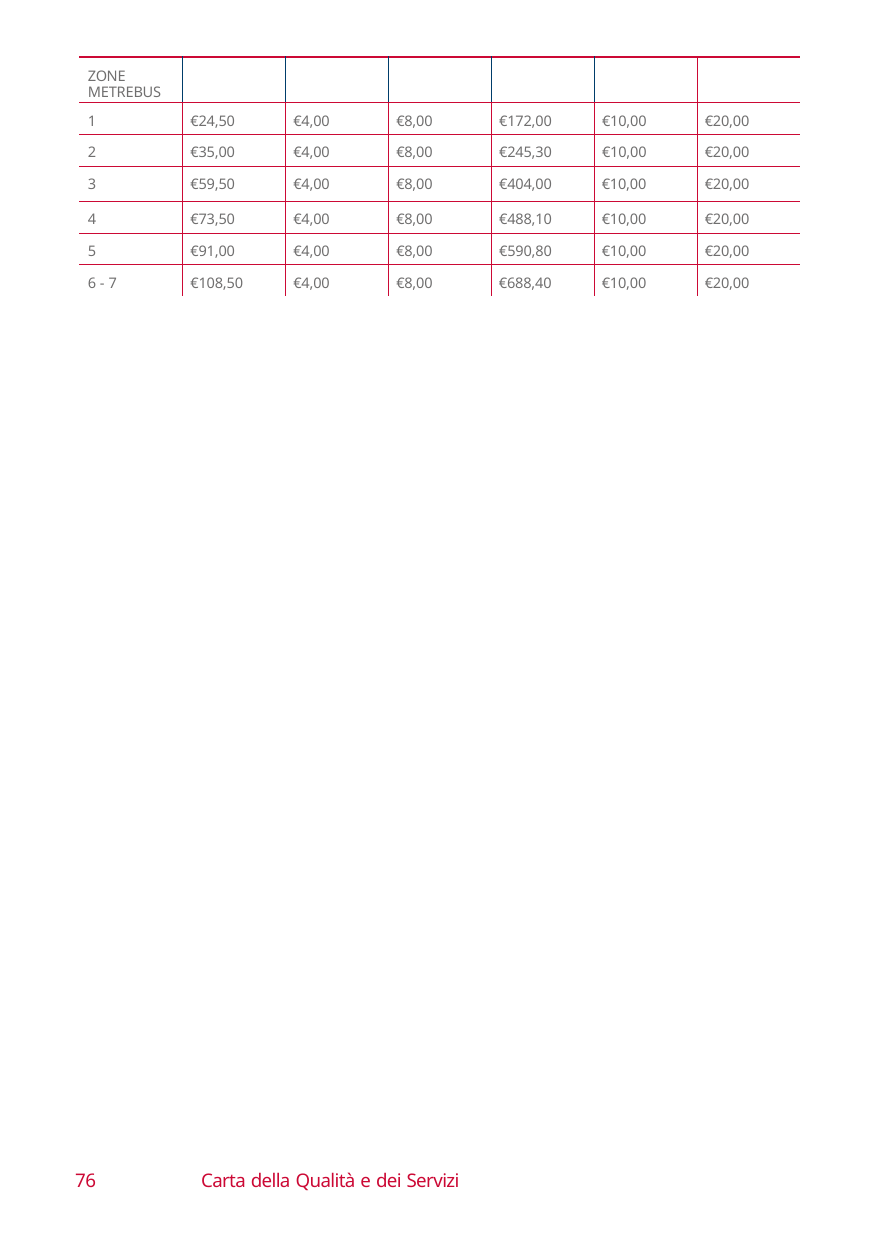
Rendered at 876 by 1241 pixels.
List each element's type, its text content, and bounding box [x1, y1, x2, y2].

table_cell €488,10 [492, 202, 594, 232]
table_cell €8,00 [389, 103, 491, 134]
table_cell €4,00 [286, 234, 388, 264]
table_cell 2 [79, 135, 182, 166]
table_cell €4,00 [286, 103, 388, 134]
table_cell €590,80 [492, 234, 594, 264]
table_cell €108,50 [183, 265, 285, 296]
table_cell €245,30 [492, 135, 594, 166]
table_header [389, 58, 491, 102]
table_cell €4,00 [286, 265, 388, 296]
table_cell €8,00 [389, 167, 491, 201]
table_cell 5 [79, 234, 182, 264]
table_cell €4,00 [286, 202, 388, 232]
table_cell €10,00 [595, 202, 697, 232]
table_cell €688,40 [492, 265, 594, 296]
table_cell €91,00 [183, 234, 285, 264]
table_header [286, 58, 388, 102]
table_cell €35,00 [183, 135, 285, 166]
table_cell €20,00 [698, 234, 800, 264]
table_cell €10,00 [595, 103, 697, 134]
table_cell €20,00 [698, 265, 800, 296]
table_cell €10,00 [595, 265, 697, 296]
table_header [595, 58, 697, 102]
table_cell €8,00 [389, 202, 491, 232]
table_cell €10,00 [595, 135, 697, 166]
table_header [183, 58, 285, 102]
table_header [698, 58, 800, 102]
table_cell €59,50 [183, 167, 285, 201]
table_cell €20,00 [698, 167, 800, 201]
table_cell €8,00 [389, 265, 491, 296]
table_cell 3 [79, 167, 182, 201]
table_cell 6 - 7 [79, 265, 182, 296]
table_cell €8,00 [389, 234, 491, 264]
table_header ZONE METREBUS [79, 58, 182, 102]
table_cell €8,00 [389, 135, 491, 166]
table_cell €20,00 [698, 103, 800, 134]
table_cell 1 [79, 103, 182, 134]
table_header [492, 58, 594, 102]
table_cell €4,00 [286, 135, 388, 166]
table_cell €73,50 [183, 202, 285, 232]
table_cell €10,00 [595, 167, 697, 201]
table_cell €4,00 [286, 167, 388, 201]
table_cell €404,00 [492, 167, 594, 201]
table_cell €10,00 [595, 234, 697, 264]
table_cell 4 [79, 202, 182, 232]
table_cell €20,00 [698, 202, 800, 232]
table_cell €24,50 [183, 103, 285, 134]
table_cell €20,00 [698, 135, 800, 166]
table_cell €172,00 [492, 103, 594, 134]
